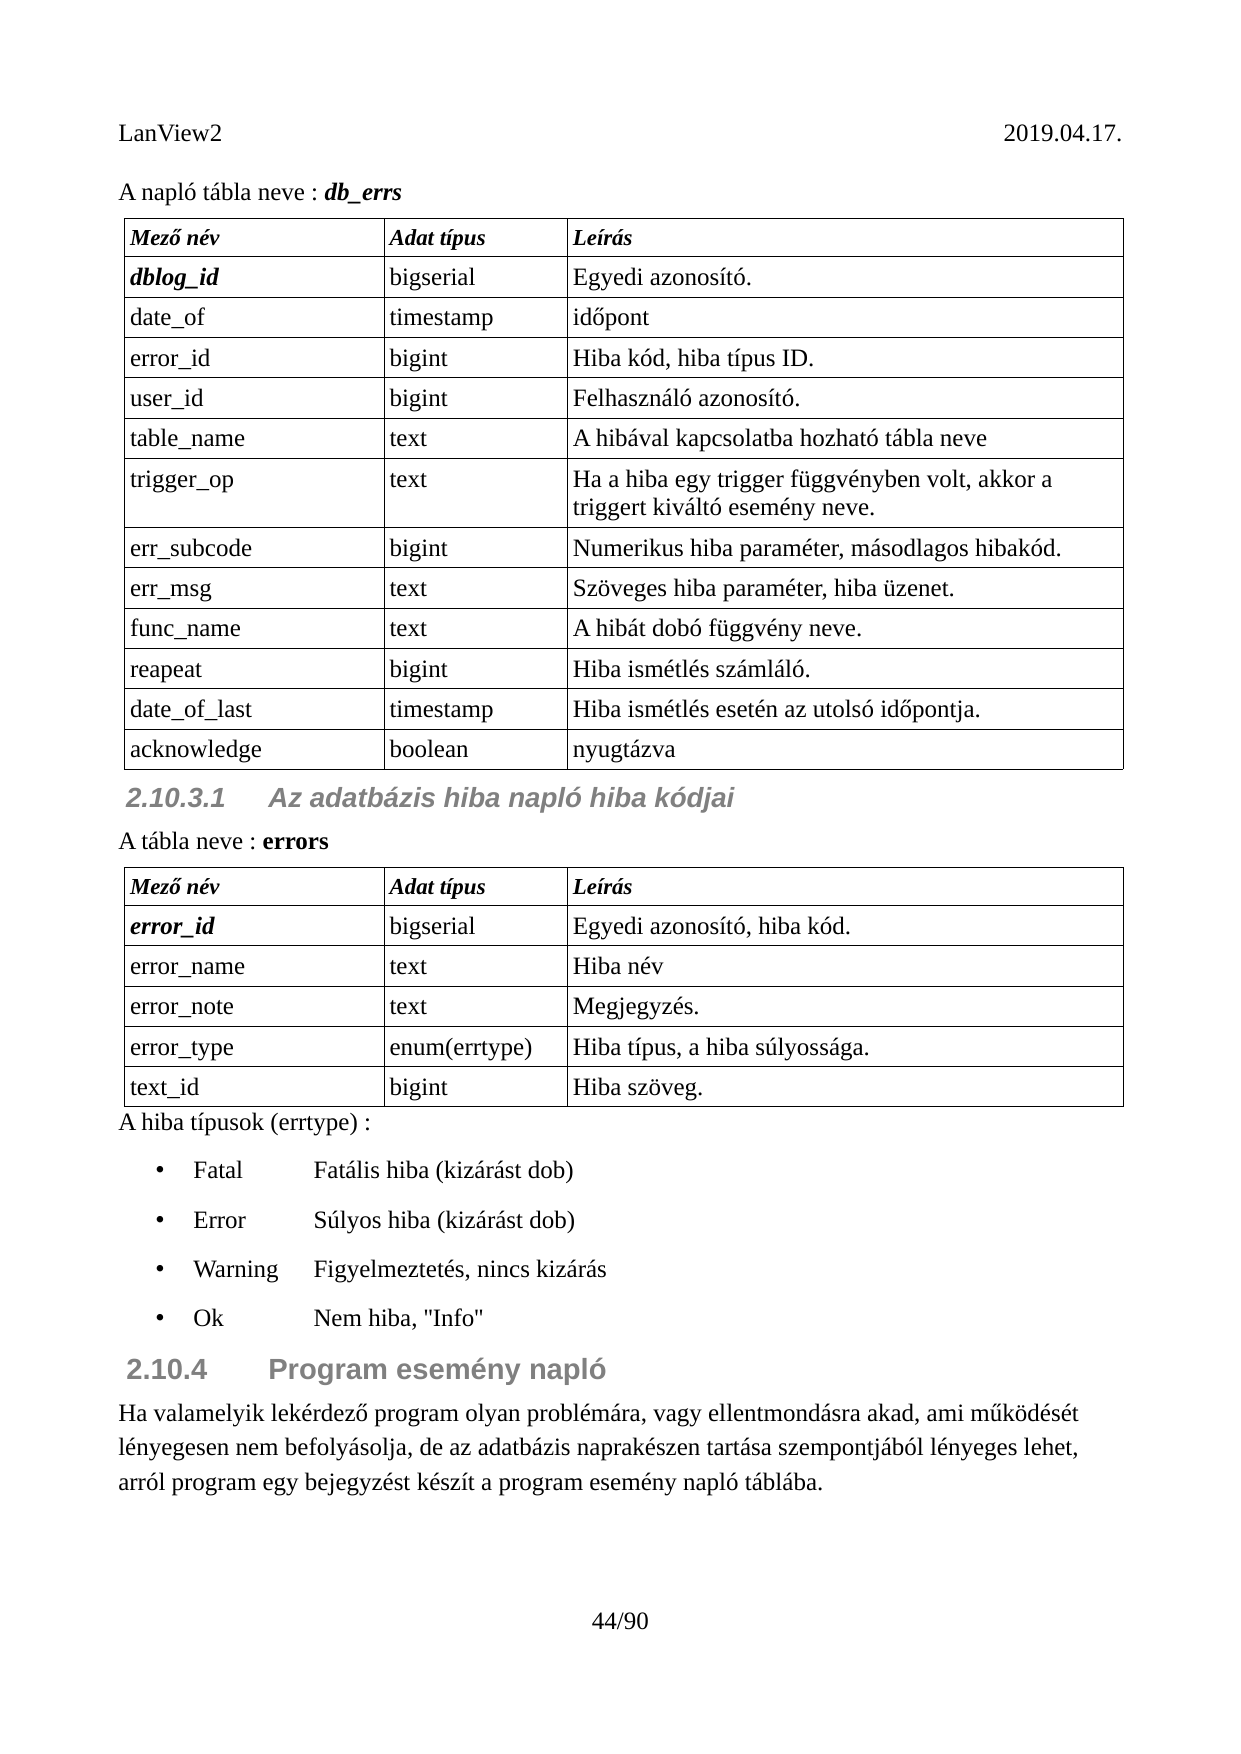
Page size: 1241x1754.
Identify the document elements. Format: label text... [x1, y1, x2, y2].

table_cell reapeat [125, 649, 384, 688]
table_cell err_subcode [125, 528, 384, 567]
text Ha valamelyik lekérdező program olyan problémára, vagy ellentmondásra akad, ami működését lényegesen nem befolyásolja, de az adatbázis naprakészen tartása szempontjából lényeges lehet, arról program egy bejegyzést készít a program esemény napló táblába. [118, 1398, 1122, 1496]
list Ok Nem hiba, ''Info'' [156, 1303, 1122, 1332]
table_cell text [385, 419, 567, 458]
table_header Adat típus [385, 219, 567, 256]
table_cell Hiba típus, a hiba súlyossága. [568, 1027, 1123, 1066]
table_cell Numerikus hiba paraméter, másodlagos hibakód. [568, 528, 1123, 567]
table_cell bigint [385, 528, 567, 567]
table_cell text [385, 946, 567, 986]
table_cell Hiba kód, hiba típus ID. [568, 338, 1123, 377]
table_cell err_msg [125, 568, 384, 607]
table_cell Hiba ismétlés esetén az utolsó időpontja. [568, 689, 1123, 728]
table_cell error_id [125, 338, 384, 377]
table_cell Megjegyzés. [568, 987, 1123, 1026]
table_header Mező név [125, 868, 384, 905]
text A napló tábla neve : db_errs [118, 177, 1122, 206]
table_cell bigint [385, 649, 567, 688]
list Fatal Fatális hiba (kizárást dob) [156, 1156, 1122, 1184]
table_header Leírás [568, 868, 1123, 905]
table_cell enum(errtype) [385, 1027, 567, 1066]
table_header Adat típus [385, 868, 567, 905]
table_cell user_id [125, 378, 384, 417]
table_cell error_note [125, 987, 384, 1026]
table_header Leírás [568, 219, 1123, 256]
table_cell bigserial [385, 906, 567, 945]
table_cell A hibát dobó függvény neve. [568, 609, 1123, 648]
table_cell Egyedi azonosító, hiba kód. [568, 906, 1123, 945]
table_cell Hiba szöveg. [568, 1067, 1123, 1106]
table_cell dblog_id [125, 257, 384, 297]
text A hiba típusok (errtype) : [118, 1107, 1122, 1135]
table_cell bigint [385, 1067, 567, 1106]
table_cell bigserial [385, 257, 567, 297]
table_cell Egyedi azonosító. [568, 257, 1123, 297]
table_cell Hiba név [568, 946, 1123, 986]
table_cell error_id [125, 906, 384, 945]
table_cell timestamp [385, 298, 567, 337]
table_cell időpont [568, 298, 1123, 337]
table_cell timestamp [385, 689, 567, 728]
table_cell text_id [125, 1067, 384, 1106]
table_cell Ha a hiba egy trigger függvényben volt, akkor a triggert kiváltó esemény neve. [568, 459, 1123, 527]
subtitle Program esemény napló [118, 1352, 1122, 1385]
table_cell boolean [385, 730, 567, 769]
table_cell Felhasználó azonosító. [568, 378, 1123, 417]
table_cell bigint [385, 378, 567, 417]
table_cell acknowledge [125, 730, 384, 769]
list Error Súlyos hiba (kizárást dob) [156, 1205, 1122, 1233]
table_cell text [385, 459, 567, 527]
subtitle Az adatbázis hiba napló hiba kódjai [118, 781, 1122, 813]
table_cell trigger_op [125, 459, 384, 527]
table_header Mező név [125, 219, 384, 256]
table_cell text [385, 609, 567, 648]
table_cell text [385, 987, 567, 1026]
table_cell date_of [125, 298, 384, 337]
table_cell nyugtázva [568, 730, 1123, 769]
table_cell func_name [125, 609, 384, 648]
table_cell date_of_last [125, 689, 384, 728]
table_cell A hibával kapcsolatba hozható tábla neve [568, 419, 1123, 458]
table_cell error_type [125, 1027, 384, 1066]
table_cell error_name [125, 946, 384, 986]
table_cell Hiba ismétlés számláló. [568, 649, 1123, 688]
table_cell Szöveges hiba paraméter, hiba üzenet. [568, 568, 1123, 607]
list Warning Figyelmeztetés, nincs kizárás [156, 1254, 1122, 1282]
table_cell bigint [385, 338, 567, 377]
text A tábla neve : errors [118, 826, 1122, 854]
table_cell text [385, 568, 567, 607]
table_cell table_name [125, 419, 384, 458]
